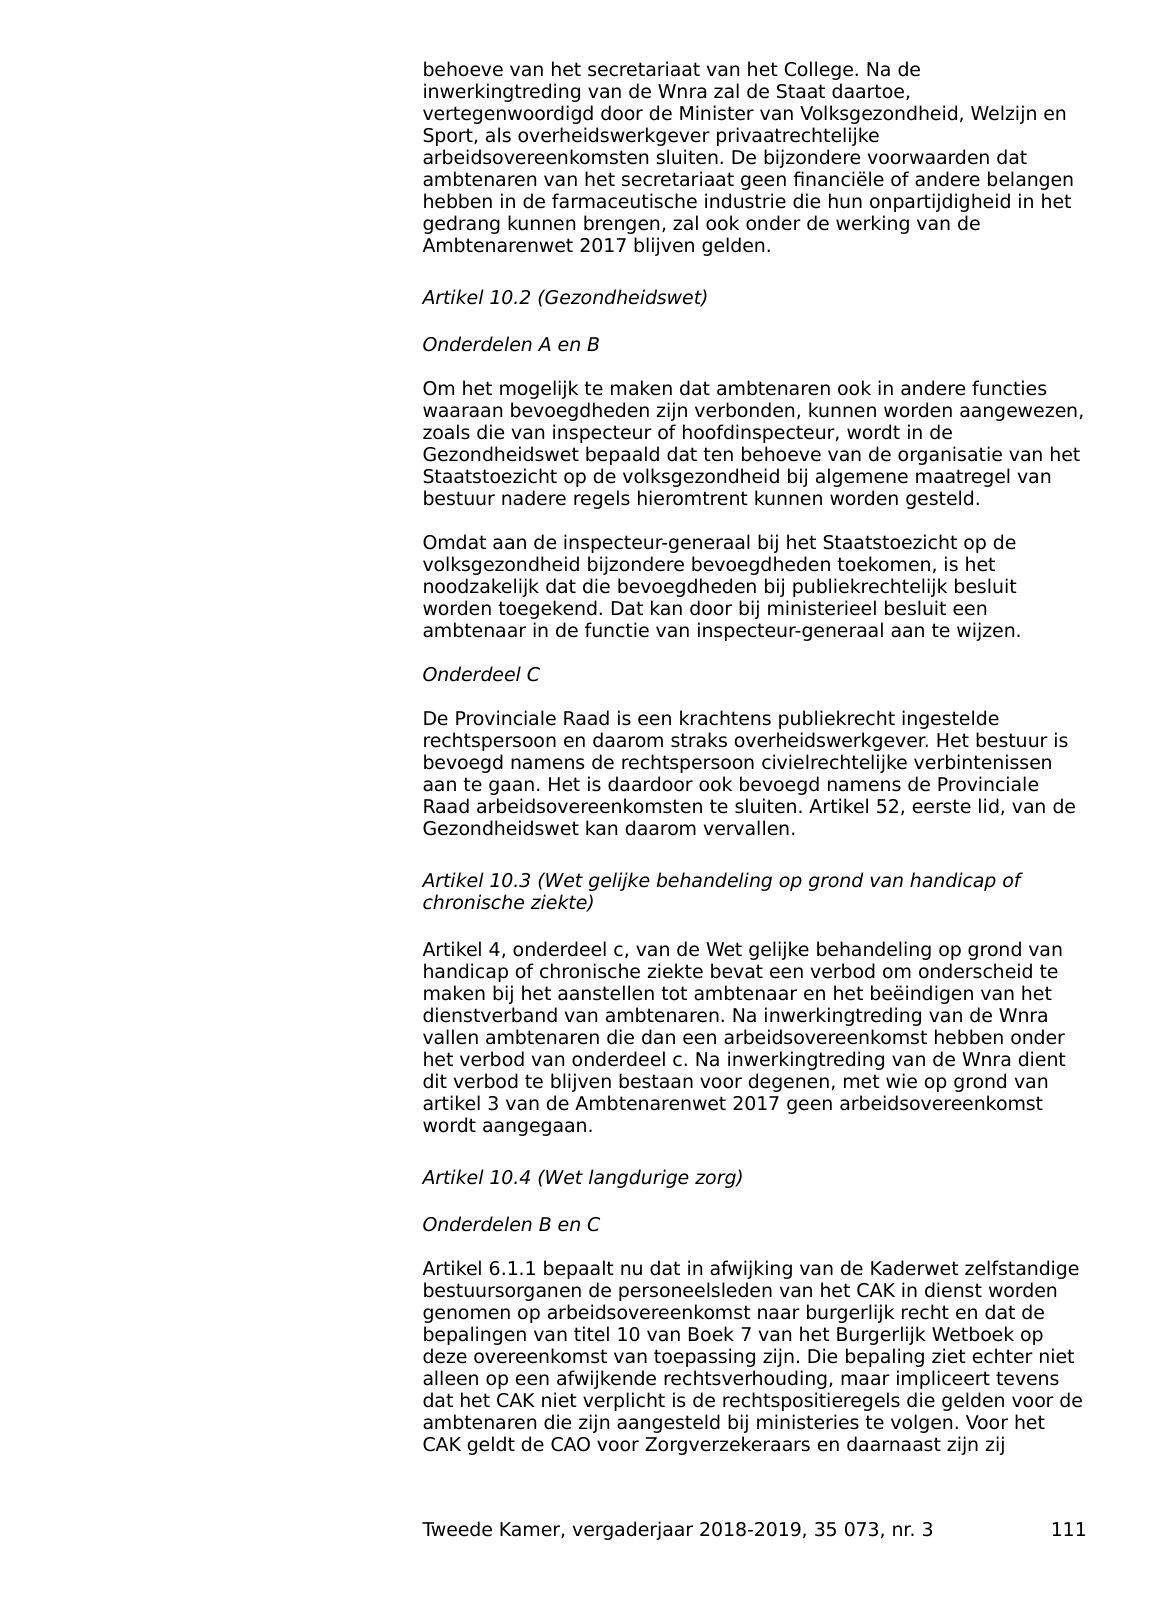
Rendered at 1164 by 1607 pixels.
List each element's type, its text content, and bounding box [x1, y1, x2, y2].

text behoeve van het secretariaat van het College. Na de inwerkingtreding van de Wnra zal de Staat daartoe, vertegenwoordigd door de Minister van Volksgezondheid, Welzijn en Sport, als overheidswerkgever privaatrechtelijke arbeidsovereenkomsten sluiten. De bijzondere voorwaarden dat ambtenaren van het secretariaat geen financiële of andere belangen hebben in de farmaceutische industrie die hun onpartijdigheid in het gedrang kunnen brengen, zal ook onder de werking van de Ambtenarenwet 2017 blijven gelden. [422, 59, 1087, 257]
text De Provinciale Raad is een krachtens publiekrecht ingestelde rechtspersoon en daarom straks overheidswerkgever. Het bestuur is bevoegd namens de rechtspersoon civielrechtelijke verbintenissen aan te gaan. Het is daardoor ook bevoegd namens de Provinciale Raad arbeidsovereenkomsten te sluiten. Artikel 52, eerste lid, van de Gezondheidswet kan daarom vervallen. [422, 708, 1087, 840]
text Omdat aan de inspecteur-generaal bij het Staatstoezicht op de volksgezondheid bijzondere bevoegdheden toekomen, is het noodzakelijk dat die bevoegdheden bij publiekrechtelijk besluit worden toegekend. Dat kan door bij ministerieel besluit een ambtenaar in de functie van inspecteur-generaal aan te wijzen. [422, 532, 1087, 642]
subtitle Onderdelen B en C [422, 1214, 1087, 1236]
subtitle Onderdeel C [422, 664, 1087, 686]
text Om het mogelijk te maken dat ambtenaren ook in andere functies waaraan bevoegdheden zijn verbonden, kunnen worden aangewezen, zoals die van inspecteur of hoofdinspecteur, wordt in de Gezondheidswet bepaald dat ten behoeve van de organisatie van het Staatstoezicht op de volksgezondheid bij algemene maatregel van bestuur nadere regels hieromtrent kunnen worden gesteld. [422, 378, 1087, 510]
text Artikel 6.1.1 bepaalt nu dat in afwijking van de Kaderwet zelfstandige bestuursorganen de personeelsleden van het CAK in dienst worden genomen op arbeidsovereenkomst naar burgerlijk recht en dat de bepalingen van titel 10 van Boek 7 van het Burgerlijk Wetboek op deze overeenkomst van toepassing zijn. Die bepaling ziet echter niet alleen op een afwijkende rechtsverhouding, maar impliceert tevens dat het CAK niet verplicht is de rechtspositieregels die gelden voor de ambtenaren die zijn aangesteld bij ministeries te volgen. Voor het CAK geldt de CAO voor Zorgverzekeraars en daarnaast zijn zij [422, 1258, 1087, 1456]
text Artikel 4, onderdeel c, van de Wet gelijke behandeling op grond van handicap of chronische ziekte bevat een verbod om onderscheid te maken bij het aanstellen tot ambtenaar en het beëindigen van het dienstverband van ambtenaren. Na inwerkingtreding van de Wnra vallen ambtenaren die dan een arbeidsovereenkomst hebben onder het verbod van onderdeel c. Na inwerkingtreding van de Wnra dient dit verbod te blijven bestaan voor degenen, met wie op grond van artikel 3 van de Ambtenarenwet 2017 geen arbeidsovereenkomst wordt aangegaan. [422, 939, 1087, 1137]
subtitle Artikel 10.2 (Gezondheidswet) [422, 287, 1087, 309]
subtitle Artikel 10.4 (Wet langdurige zorg) [422, 1167, 1087, 1189]
subtitle Artikel 10.3 (Wet gelijke behandeling op grond van handicap of chronische ziekte) [422, 870, 1087, 914]
subtitle Onderdelen A en B [422, 334, 1087, 356]
